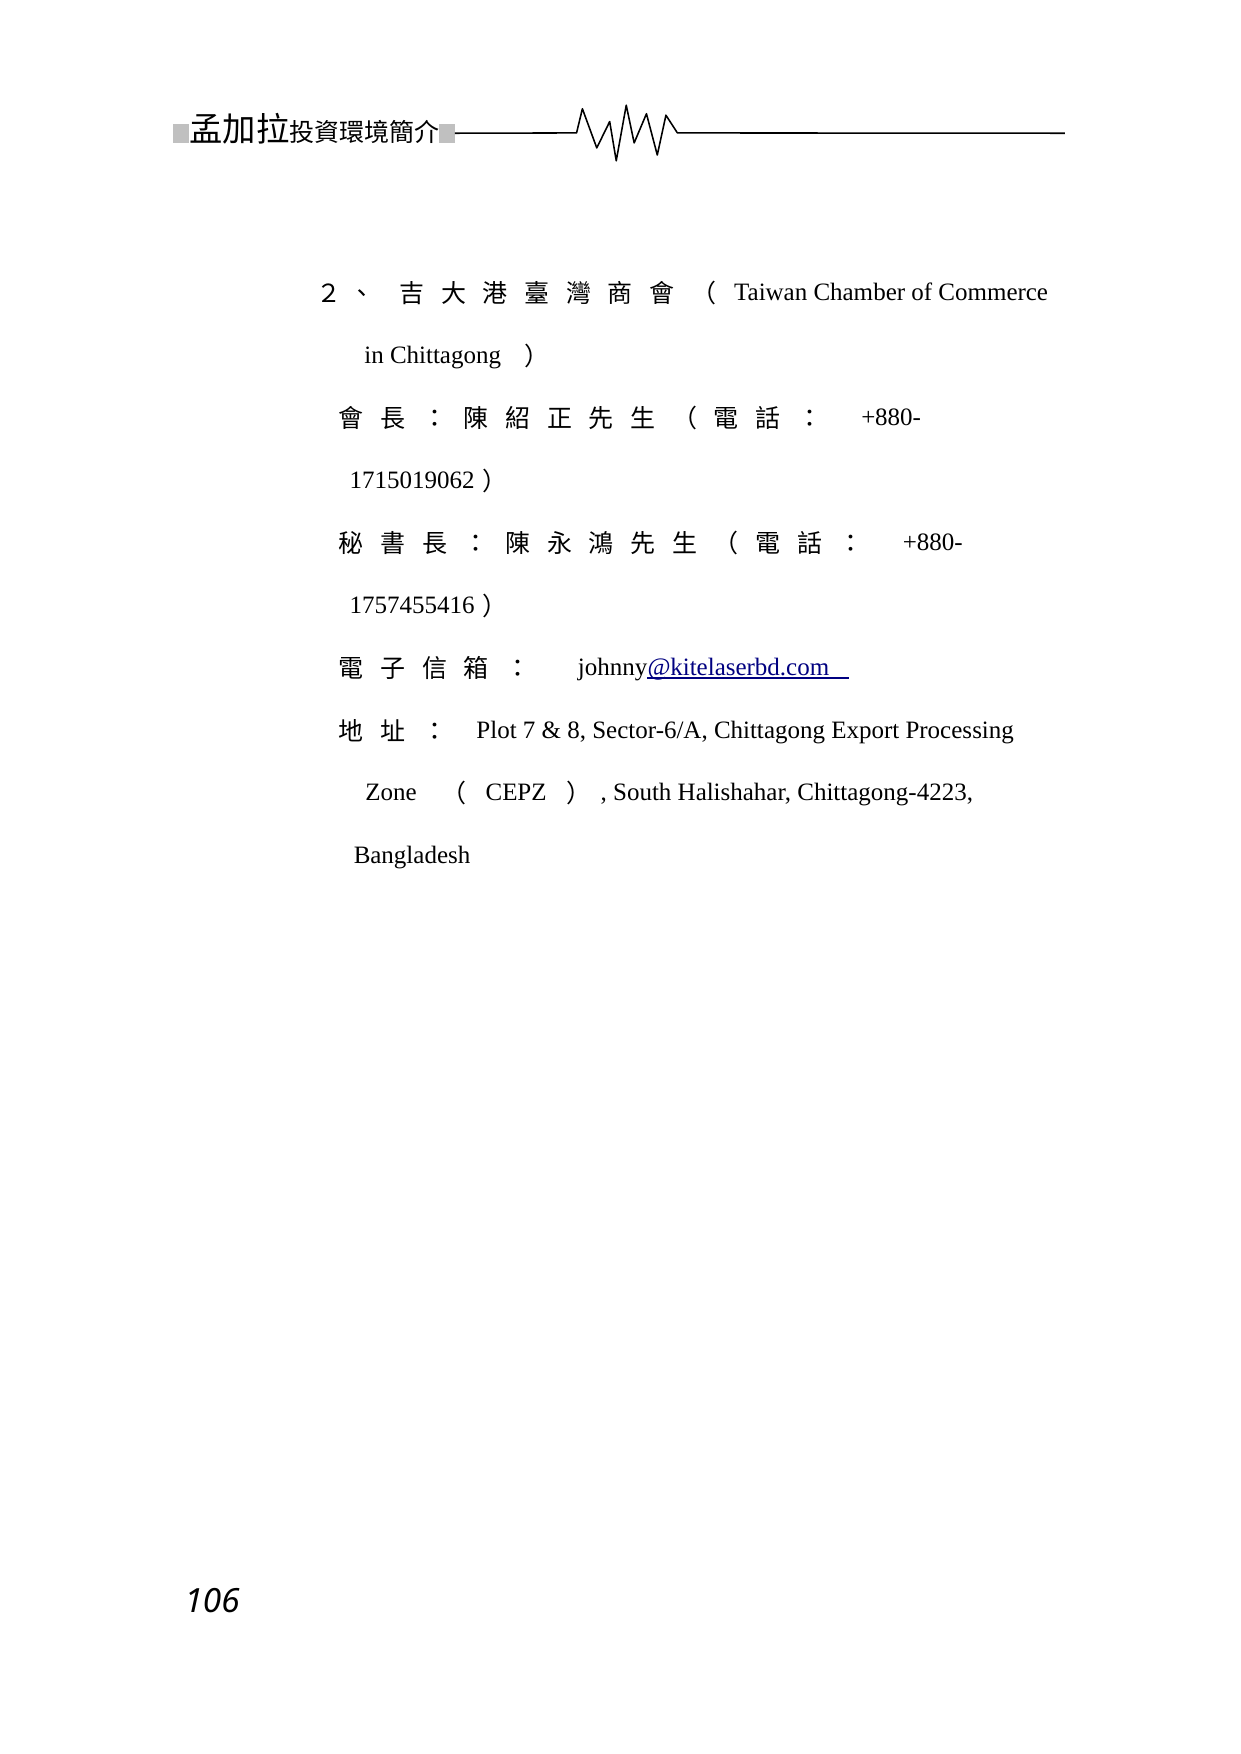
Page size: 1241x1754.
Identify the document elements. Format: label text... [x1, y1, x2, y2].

text 會長：陳紹正先生（電話：+880-1715019062） [281, 375, 1058, 500]
text 電子信箱：johnny@kitelaserbd.com [281, 625, 1058, 688]
text ２、吉大港臺灣商會（Taiwan Chamber of Commerce in Chittagong） [281, 250, 1058, 375]
text 秘書長：陳永鴻先生（電話：+880-1757455416） [281, 500, 1058, 625]
text 地址：Plot 7 & 8, Sector-6/A, Chittagong Export Processing Zone（CEPZ）, South Halishahar, Chittagong-4223, Bangladesh [281, 688, 1058, 875]
